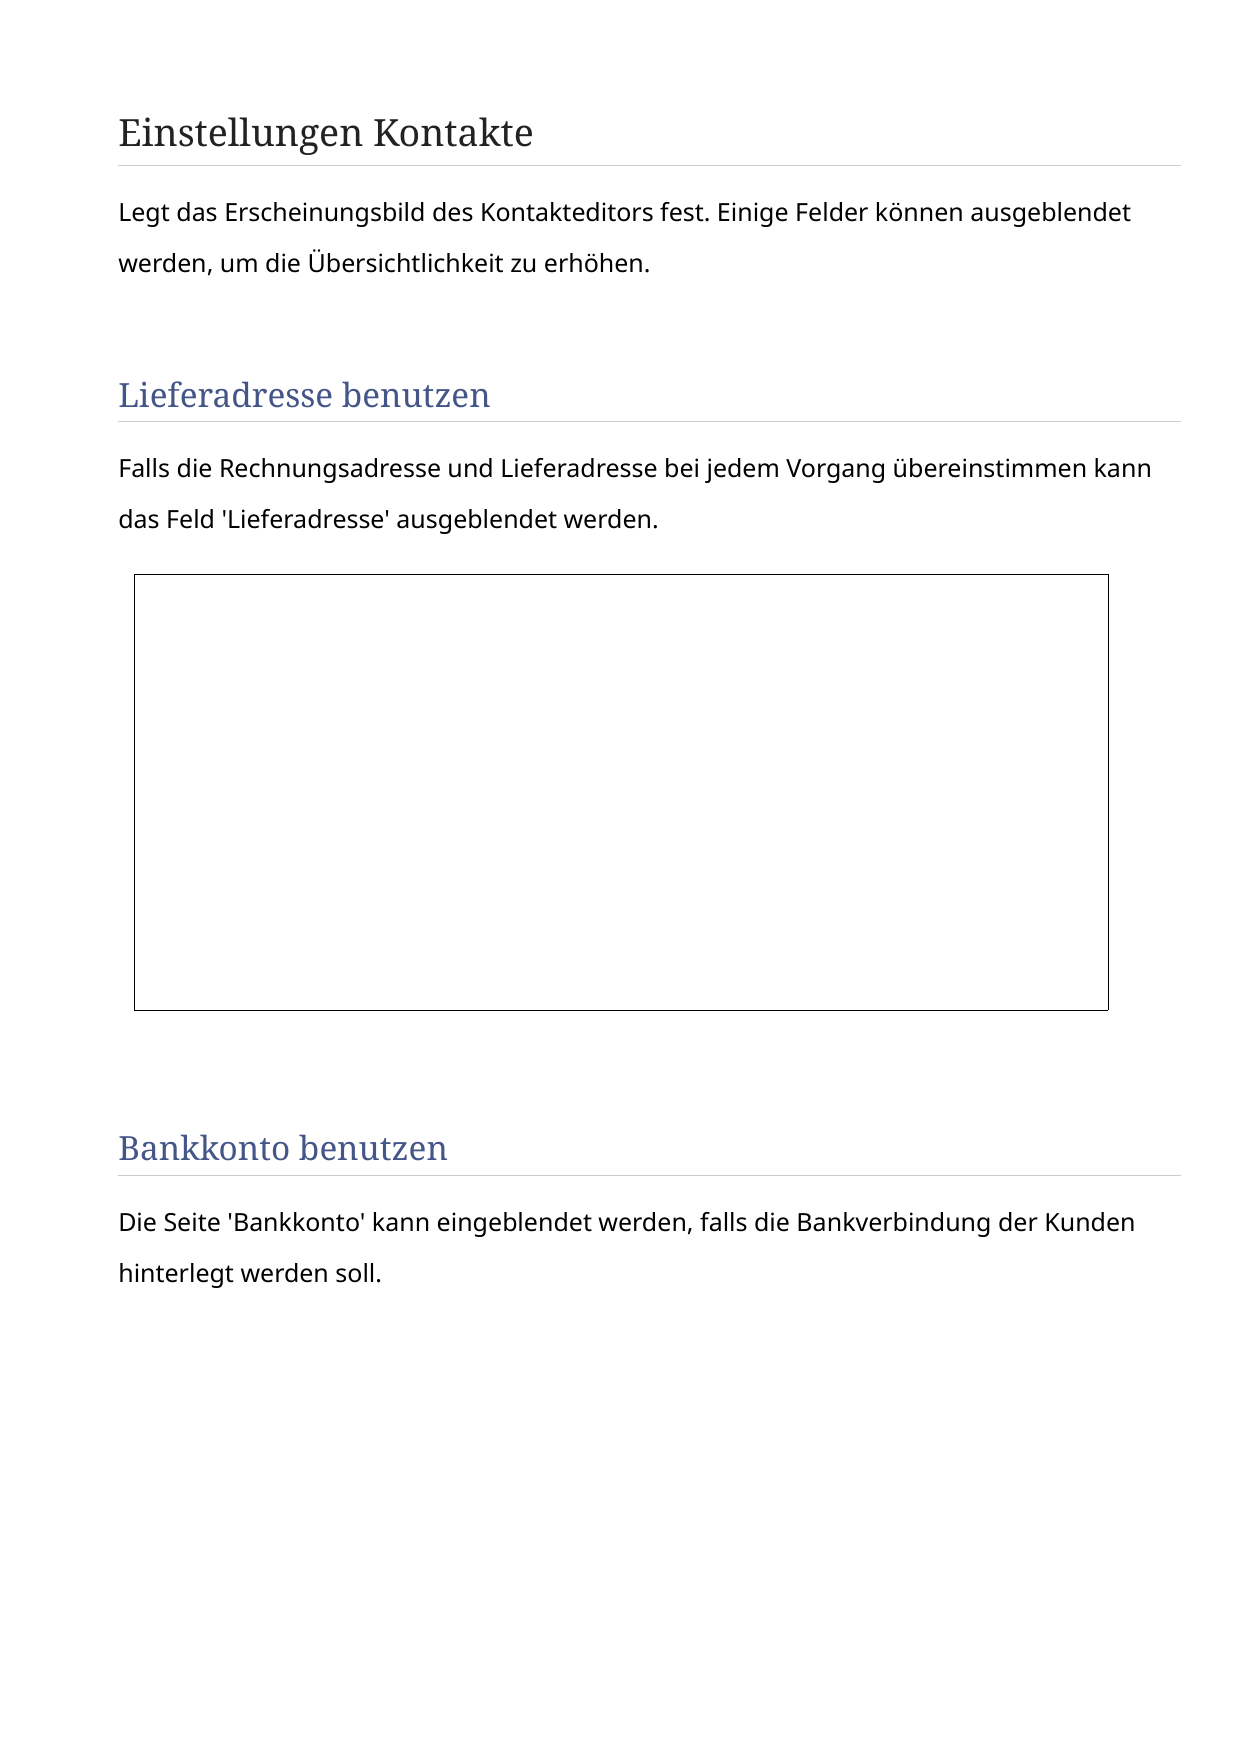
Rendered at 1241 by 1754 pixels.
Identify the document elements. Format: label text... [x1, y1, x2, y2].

subtitle Einstellungen Kontakte [118, 106, 1181, 165]
text Falls die Rechnungsadresse und Lieferadresse bei jedem Vorgang übereinstimmen kann das Feld 'Lieferadresse' ausgeblendet werden. [118, 451, 1181, 536]
text Die Seite 'Bankkonto' kann eingeblendet werden, falls die Bankverbindung der Kunden hinterlegt werden soll. [118, 1205, 1181, 1290]
subtitle Bankkonto benutzen [118, 1125, 1181, 1175]
text Legt das Erscheinungsbild des Kontakteditors fest. Einige Felder können ausgeblendet werden, um die Übersichtlichkeit zu erhöhen. [118, 194, 1181, 279]
subtitle Lieferadresse benutzen [118, 371, 1181, 421]
